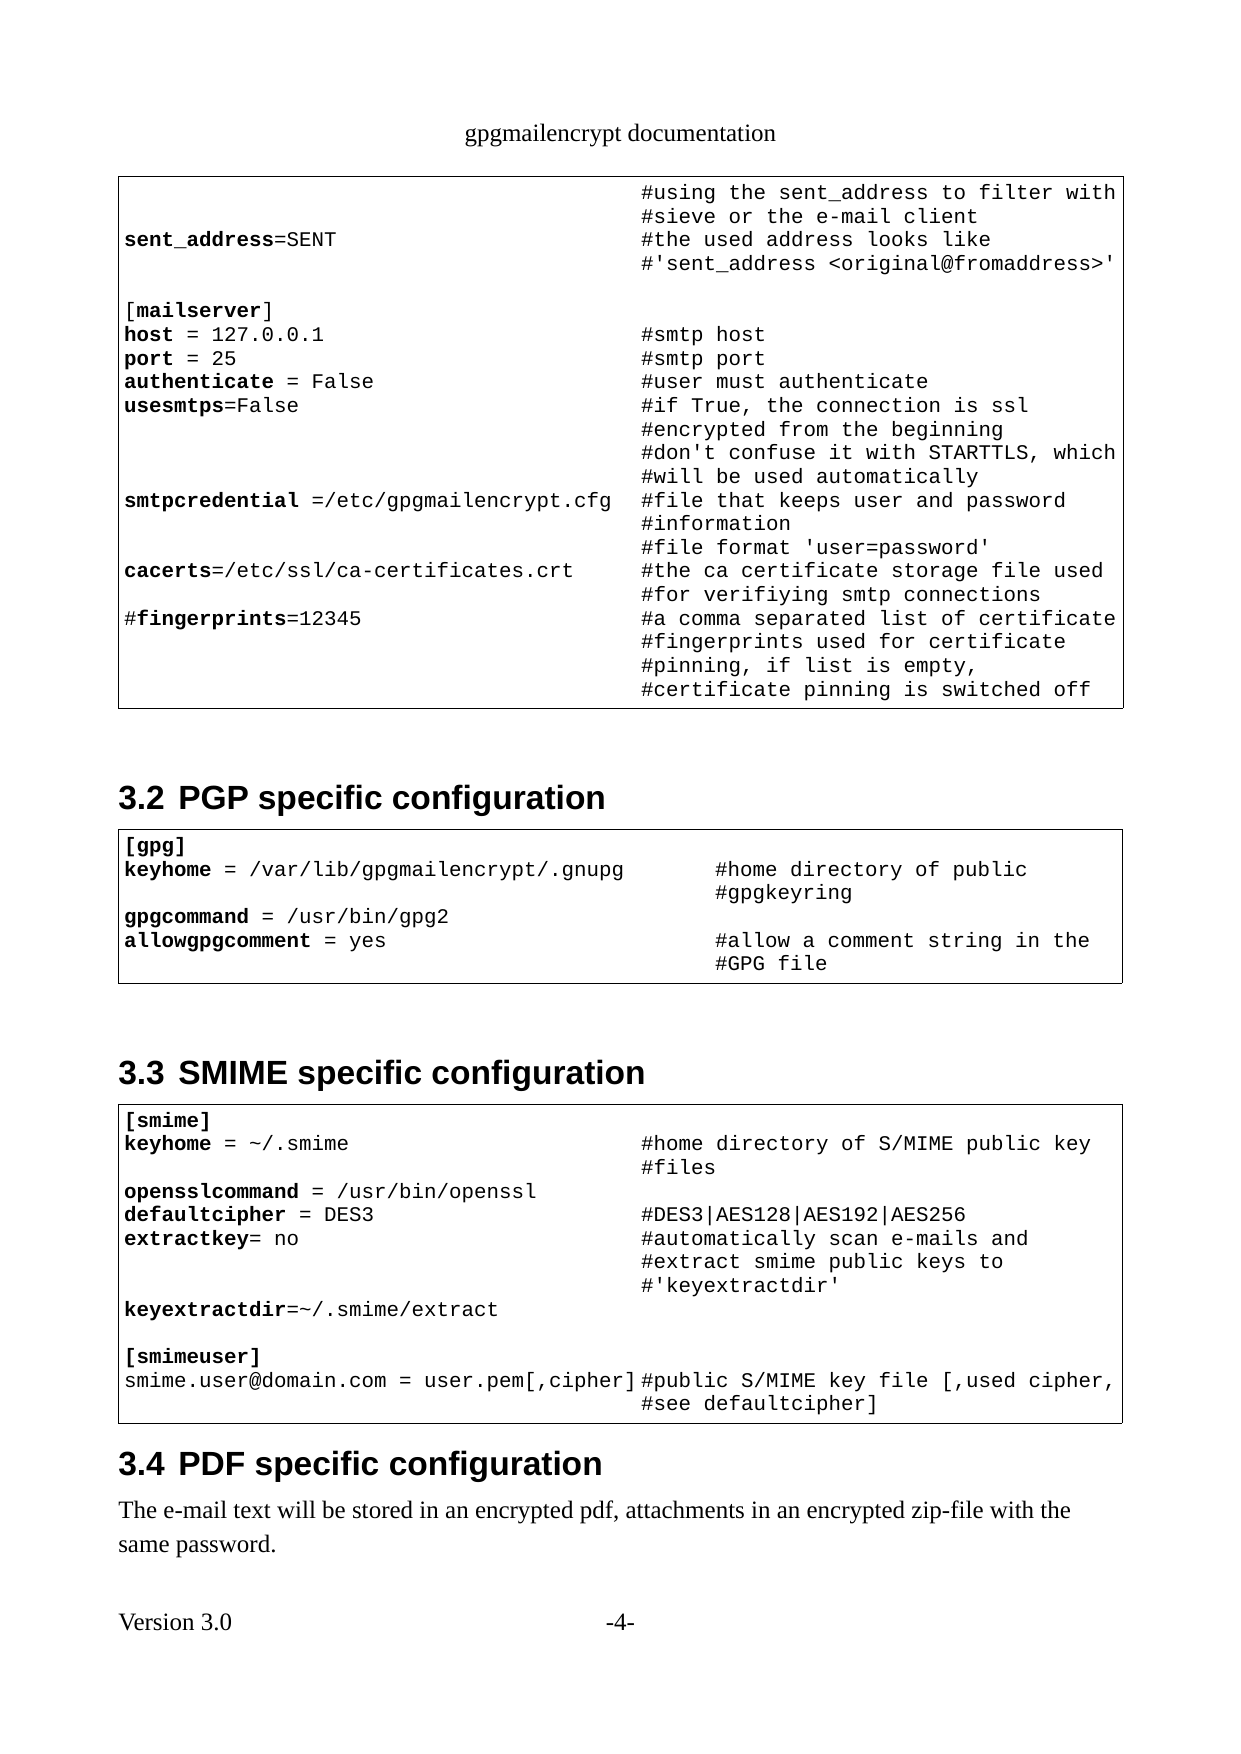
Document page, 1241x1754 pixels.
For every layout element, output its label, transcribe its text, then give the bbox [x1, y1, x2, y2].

subtitle PGP specific configuration [118, 778, 1122, 817]
text The e-mail text will be stored in an encrypted pdf, attachments in an encrypted zip-file with the same password. [118, 1495, 1122, 1558]
table_header [gpg] keyhome = /var/lib/gpgmailencrypt/.gnupg #home directory of public #gpgkeyring gpgcommand = /usr/bin/gpg2 allowgpgcomment = yes #allow a comment string in the #GPG file [119, 830, 1122, 983]
subtitle PDF specific configuration [118, 1444, 1122, 1482]
table_header [smime] keyhome = ~/.smime #home directory of S/MIME public key #files opensslcommand = /usr/bin/openssl defaultcipher = DES3 #DES3|AES128|AES192|AES256 extractkey= no #automatically scan e-mails and #extract smime public keys to #'keyextractdir' keyextractdir=~/.smime/extract [smimeuser] smime.user@domain.com = user.pem[,cipher] #public S/MIME key file [,used cipher, #see defaultcipher] [119, 1105, 1122, 1423]
subtitle SMIME specific configuration [118, 1053, 1122, 1091]
table_header #using the sent_address to filter with #sieve or the e-mail client sent_address=SENT #the used address looks like #'sent_address <original@fromaddress>' [mailserver] host = 127.0.0.1 #smtp host port = 25 #smtp port authenticate = False #user must authenticate usesmtps=False #if True, the connection is ssl #encrypted from the beginning #don't confuse it with STARTTLS, which #will be used automatically smtpcredential =/etc/gpgmailencrypt.cfg #file that keeps user and password #information #file format 'user=password' cacerts=/etc/ssl/ca-certificates.crt #the ca certificate storage file used #for verifiying smtp connections #fingerprints=12345 #a comma separated list of certificate #fingerprints used for certificate #pinning, if list is empty, #certificate pinning is switched off [119, 177, 1123, 708]
